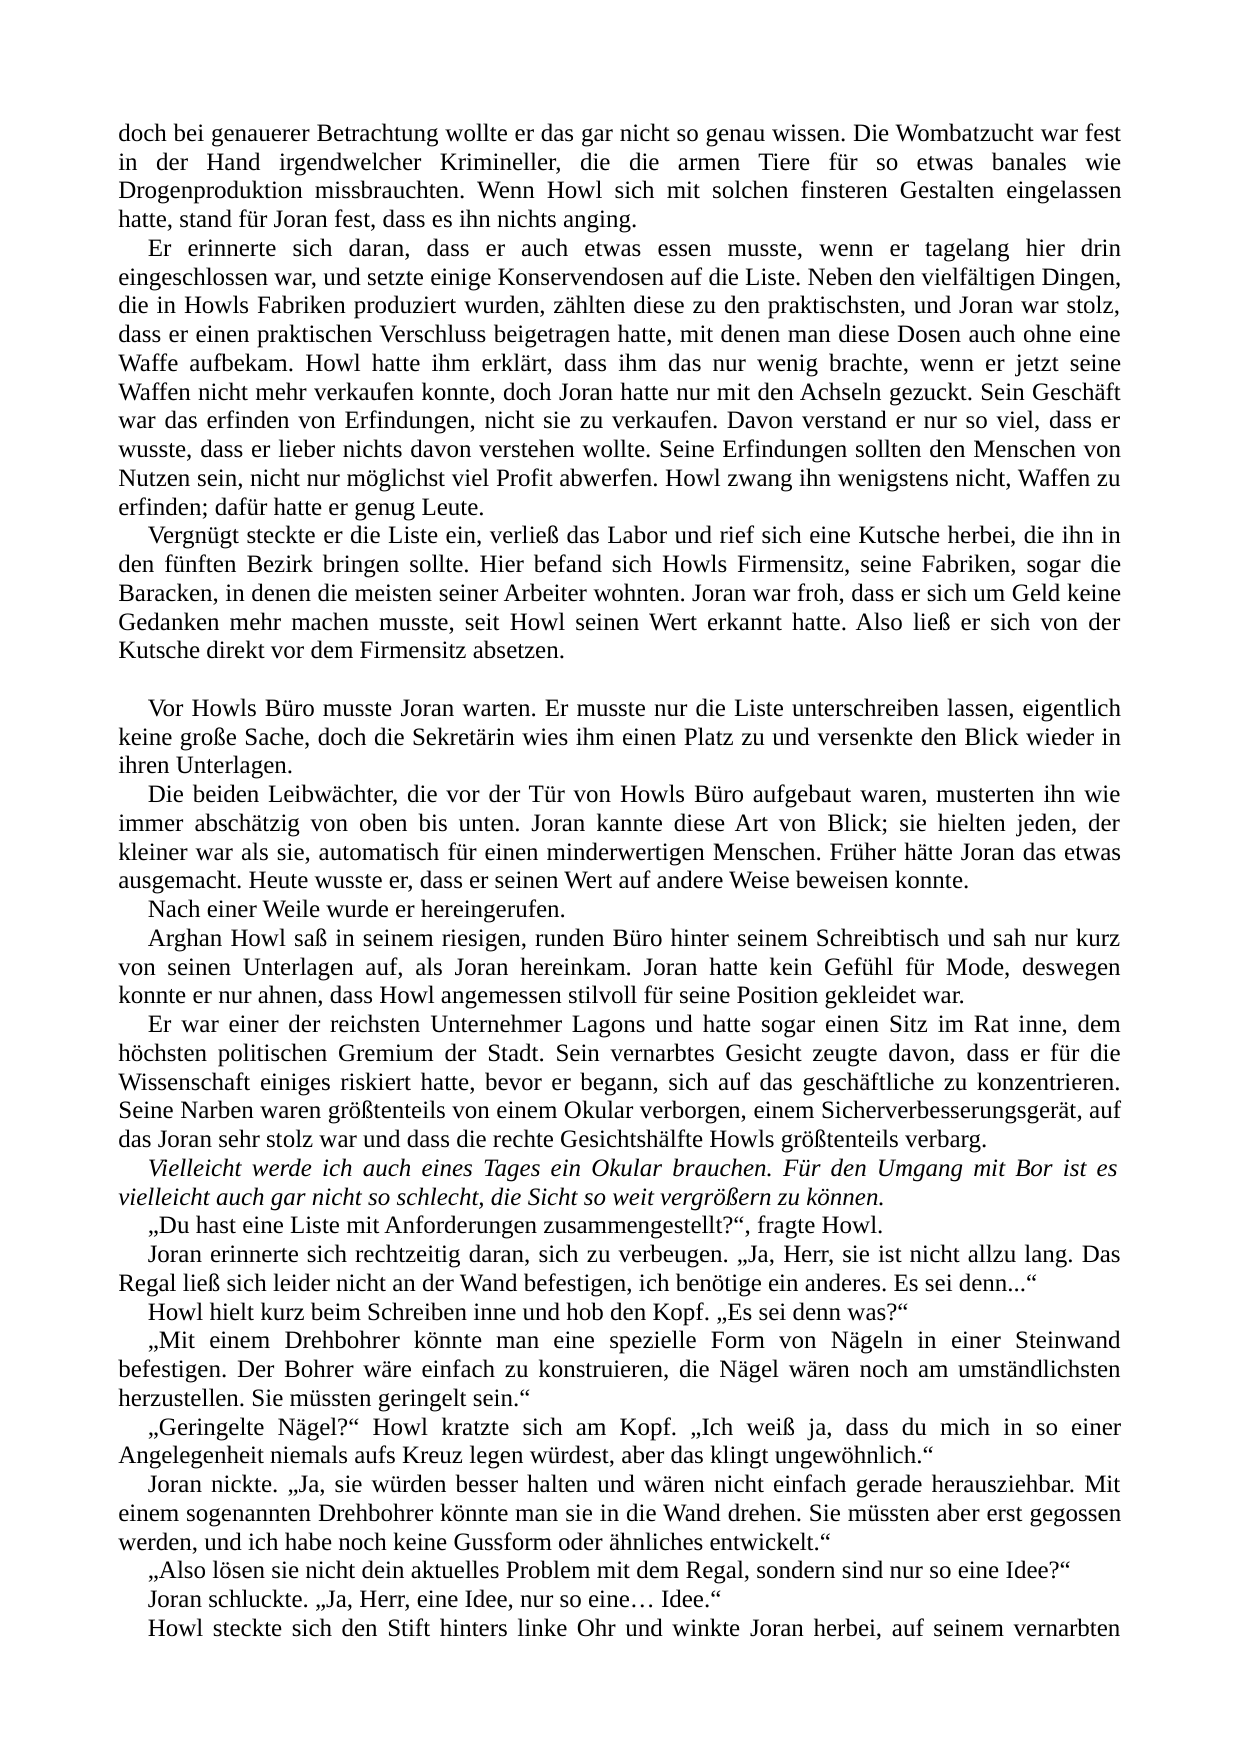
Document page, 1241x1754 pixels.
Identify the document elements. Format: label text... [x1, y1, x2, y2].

text Er erinnerte sich daran, dass er auch etwas essen musste, wenn er tagelang hier drin eingeschlossen war, und setzte einige Konservendosen auf die Liste. Neben den vielfältigen Dingen, die in Howls Fabriken produziert wurden, zählten diese zu den praktischsten, und Joran war stolz, dass er einen praktischen Verschluss beigetragen hatte, mit denen man diese Dosen auch ohne eine Waffe aufbekam. Howl hatte ihm erklärt, dass ihm das nur wenig brachte, wenn er jetzt seine Waffen nicht mehr verkaufen konnte, doch Joran hatte nur mit den Achseln gezuckt. Sein Geschäft war das erfinden von Erfindungen, nicht sie zu verkaufen. Davon verstand er nur so viel, dass er wusste, dass er lieber nichts davon verstehen wollte. Seine Erfindungen sollten den Menschen von Nutzen sein, nicht nur möglichst viel Profit abwerfen. Howl zwang ihn wenigstens nicht, Waffen zu erfinden; dafür hatte er genug Leute. [118, 233, 1122, 521]
text Er war einer der reichsten Unternehmer Lagons und hatte sogar einen Sitz im Rat inne, dem höchsten politischen Gremium der Stadt. Sein vernarbtes Gesicht zeugte davon, dass er für die Wissenschaft einiges riskiert hatte, bevor er begann, sich auf das geschäftliche zu konzentrieren. Seine Narben waren größtenteils von einem Okular verborgen, einem Sicherverbesserungsgerät, auf das Joran sehr stolz war und dass die rechte Gesichtshälfte Howls größtenteils verbarg. [118, 1009, 1122, 1153]
text Vielleicht werde ich auch eines Tages ein Okular brauchen. Für den Umgang mit Bor ist es vielleicht auch gar nicht so schlecht, die Sicht so weit vergrößern zu können. [118, 1153, 1122, 1211]
text Arghan Howl saß in seinem riesigen, runden Büro hinter seinem Schreibtisch und sah nur kurz von seinen Unterlagen auf, als Joran hereinkam. Joran hatte kein Gefühl für Mode, deswegen konnte er nur ahnen, dass Howl angemessen stilvoll für seine Position gekleidet war. [118, 923, 1122, 1009]
text Vor Howls Büro musste Joran warten. Er musste nur die Liste unterschreiben lassen, eigentlich keine große Sache, doch die Sekretärin wies ihm einen Platz zu und versenkte den Blick wieder in ihren Unterlagen. [118, 693, 1122, 779]
text Joran erinnerte sich rechtzeitig daran, sich zu verbeugen. „Ja, Herr, sie ist nicht allzu lang. Das Regal ließ sich leider nicht an der Wand befestigen, ich benötige ein anderes. Es sei denn...“ [118, 1239, 1122, 1297]
text Joran nickte. „Ja, sie würden besser halten und wären nicht einfach gerade herausziehbar. Mit einem sogenannten Drehbohrer könnte man sie in die Wand drehen. Sie müssten aber erst gegossen werden, und ich habe noch keine Gussform oder ähnliches entwickelt.“ [118, 1469, 1122, 1556]
text „Geringelte Nägel?“ Howl kratzte sich am Kopf. „Ich weiß ja, dass du mich in so einer Angelegenheit niemals aufs Kreuz legen würdest, aber das klingt ungewöhnlich.“ [118, 1412, 1122, 1469]
text Nach einer Weile wurde er hereingerufen. [118, 894, 1122, 923]
text Die beiden Leibwächter, die vor der Tür von Howls Büro aufgebaut waren, musterten ihn wie immer abschätzig von oben bis unten. Joran kannte diese Art von Blick; sie hielten jeden, der kleiner war als sie, automatisch für einen minderwertigen Menschen. Früher hätte Joran das etwas ausgemacht. Heute wusste er, dass er seinen Wert auf andere Weise beweisen konnte. [118, 779, 1122, 894]
text Howl steckte sich den Stift hinters linke Ohr und winkte Joran herbei, auf seinem vernarbten [118, 1613, 1122, 1642]
text „Du hast eine Liste mit Anforderungen zusammengestellt?“, fragte Howl. [118, 1211, 1122, 1239]
text Joran schluckte. „Ja, Herr, eine Idee, nur so eine… Idee.“ [118, 1584, 1122, 1613]
text Vergnügt steckte er die Liste ein, verließ das Labor und rief sich eine Kutsche herbei, die ihn in den fünften Bezirk bringen sollte. Hier befand sich Howls Firmensitz, seine Fabriken, sogar die Baracken, in denen die meisten seiner Arbeiter wohnten. Joran war froh, dass er sich um Geld keine Gedanken mehr machen musste, seit Howl seinen Wert erkannt hatte. Also ließ er sich von der Kutsche direkt vor dem Firmensitz absetzen. [118, 521, 1122, 664]
text doch bei genauerer Betrachtung wollte er das gar nicht so genau wissen. Die Wombatzucht war fest in der Hand irgendwelcher Krimineller, die die armen Tiere für so etwas banales wie Drogenproduktion missbrauchten. Wenn Howl sich mit solchen finsteren Gestalten eingelassen hatte, stand für Joran fest, dass es ihn nichts anging. [118, 118, 1122, 233]
text Howl hielt kurz beim Schreiben inne und hob den Kopf. „Es sei denn was?“ [118, 1297, 1122, 1326]
text „Also lösen sie nicht dein aktuelles Problem mit dem Regal, sondern sind nur so eine Idee?“ [118, 1556, 1122, 1584]
text „Mit einem Drehbohrer könnte man eine spezielle Form von Nägeln in einer Steinwand befestigen. Der Bohrer wäre einfach zu konstruieren, die Nägel wären noch am umständlichsten herzustellen. Sie müssten geringelt sein.“ [118, 1326, 1122, 1412]
